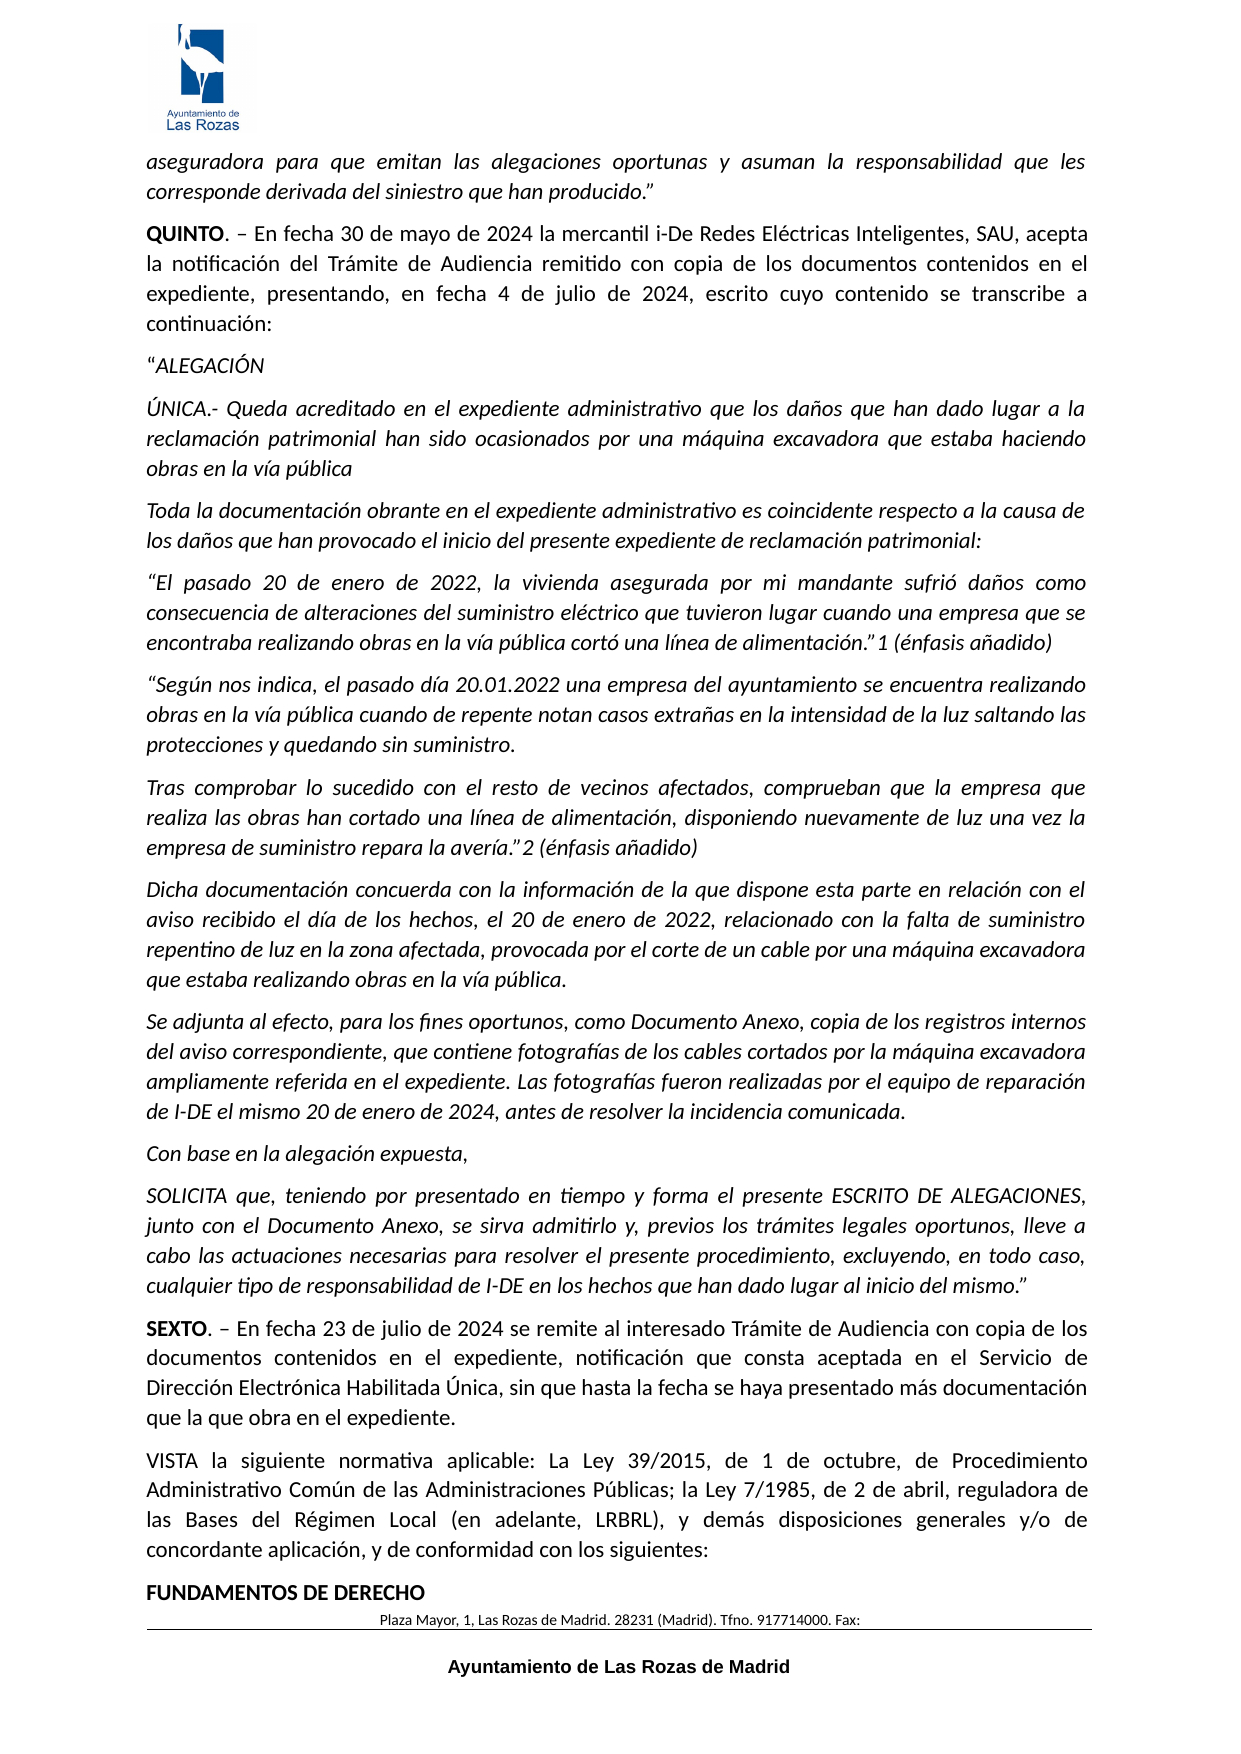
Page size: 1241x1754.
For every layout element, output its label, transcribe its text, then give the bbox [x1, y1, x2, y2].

text aseguradora para que emitan las alegaciones oportunas y asuman la responsabilidad que les corresponde derivada del siniestro que han producido.” [146, 147, 1090, 205]
text “Según nos indica, el pasado día 20.01.2022 una empresa del ayuntamiento se encuentra realizando obras en la vía pública cuando de repente notan casos extrañas en la intensidad de la luz saltando las protecciones y quedando sin suministro. [146, 671, 1090, 758]
text Toda la documentación obrante en el expediente administrativo es coincidente respecto a la causa de los daños que han provocado el inicio del presente expediente de reclamación patrimonial: [146, 496, 1090, 554]
text VISTA la siguiente normativa aplicable: La Ley 39/2015, de 1 de octubre, de Procedimiento Administrativo Común de las Administraciones Públicas; la Ley 7/1985, de 2 de abril, reguladora de las Bases del Régimen Local (en adelante, LRBRL), y demás disposiciones generales y/o de concordante aplicación, y de conformidad con los siguientes: [146, 1446, 1090, 1563]
text QUINTO. – En fecha 30 de mayo de 2024 la mercantil i-De Redes Eléctricas Inteligentes, SAU, acepta la notificación del Trámite de Audiencia remitido con copia de los documentos contenidos en el expediente, presentando, en fecha 4 de julio de 2024, escrito cuyo contenido se transcribe a continuación: [146, 219, 1090, 337]
text SEXTO. – En fecha 23 de julio de 2024 se remite al interesado Trámite de Audiencia con copia de los documentos contenidos en el expediente, notificación que consta aceptada en el Servicio de Dirección Electrónica Habilitada Única, sin que hasta la fecha se haya presentado más documentación que la que obra en el expediente. [146, 1314, 1090, 1431]
text Con base en la alegación expuesta, [146, 1139, 1090, 1167]
text Tras comprobar lo sucedido con el resto de vecinos afectados, comprueban que la empresa que realiza las obras han cortado una línea de alimentación, disponiendo nuevamente de luz una vez la empresa de suministro repara la avería.”2 (énfasis añadido) [146, 773, 1090, 861]
text Se adjunta al efecto, para los fines oportunos, como Documento Anexo, copia de los registros internos del aviso correspondiente, que contiene fotografías de los cables cortados por la máquina excavadora ampliamente referida en el expediente. Las fotografías fueron realizadas por el equipo de reparación de I-DE el mismo 20 de enero de 2024, antes de resolver la incidencia comunicada. [146, 1007, 1090, 1125]
text Dicha documentación concuerda con la información de la que dispone esta parte en relación con el aviso recibido el día de los hechos, el 20 de enero de 2022, relacionado con la falta de suministro repentino de luz en la zona afectada, provocada por el corte de un cable por una máquina excavadora que estaba realizando obras en la vía pública. [146, 875, 1090, 993]
text “ALEGACIÓN [146, 352, 1090, 379]
text FUNDAMENTOS DE DERECHO [146, 1578, 1090, 1606]
text “El pasado 20 de enero de 2022, la vivienda asegurada por mi mandante sufrió daños como consecuencia de alteraciones del suministro eléctrico que tuvieron lugar cuando una empresa que se encontraba realizando obras en la vía pública cortó una línea de alimentación.”1 (énfasis añadido) [146, 568, 1090, 656]
text SOLICITA que, teniendo por presentado en tiempo y forma el presente ESCRITO DE ALEGACIONES, junto con el Documento Anexo, se sirva admitirlo y, previos los trámites legales oportunos, lleve a cabo las actuaciones necesarias para resolver el presente procedimiento, excluyendo, en todo caso, cualquier tipo de responsabilidad de I-DE en los hechos que han dado lugar al inicio del mismo.” [146, 1182, 1090, 1299]
text ÚNICA.- Queda acreditado en el expediente administrativo que los daños que han dado lugar a la reclamación patrimonial han sido ocasionados por una máquina excavadora que estaba haciendo obras en la vía pública [146, 394, 1090, 482]
